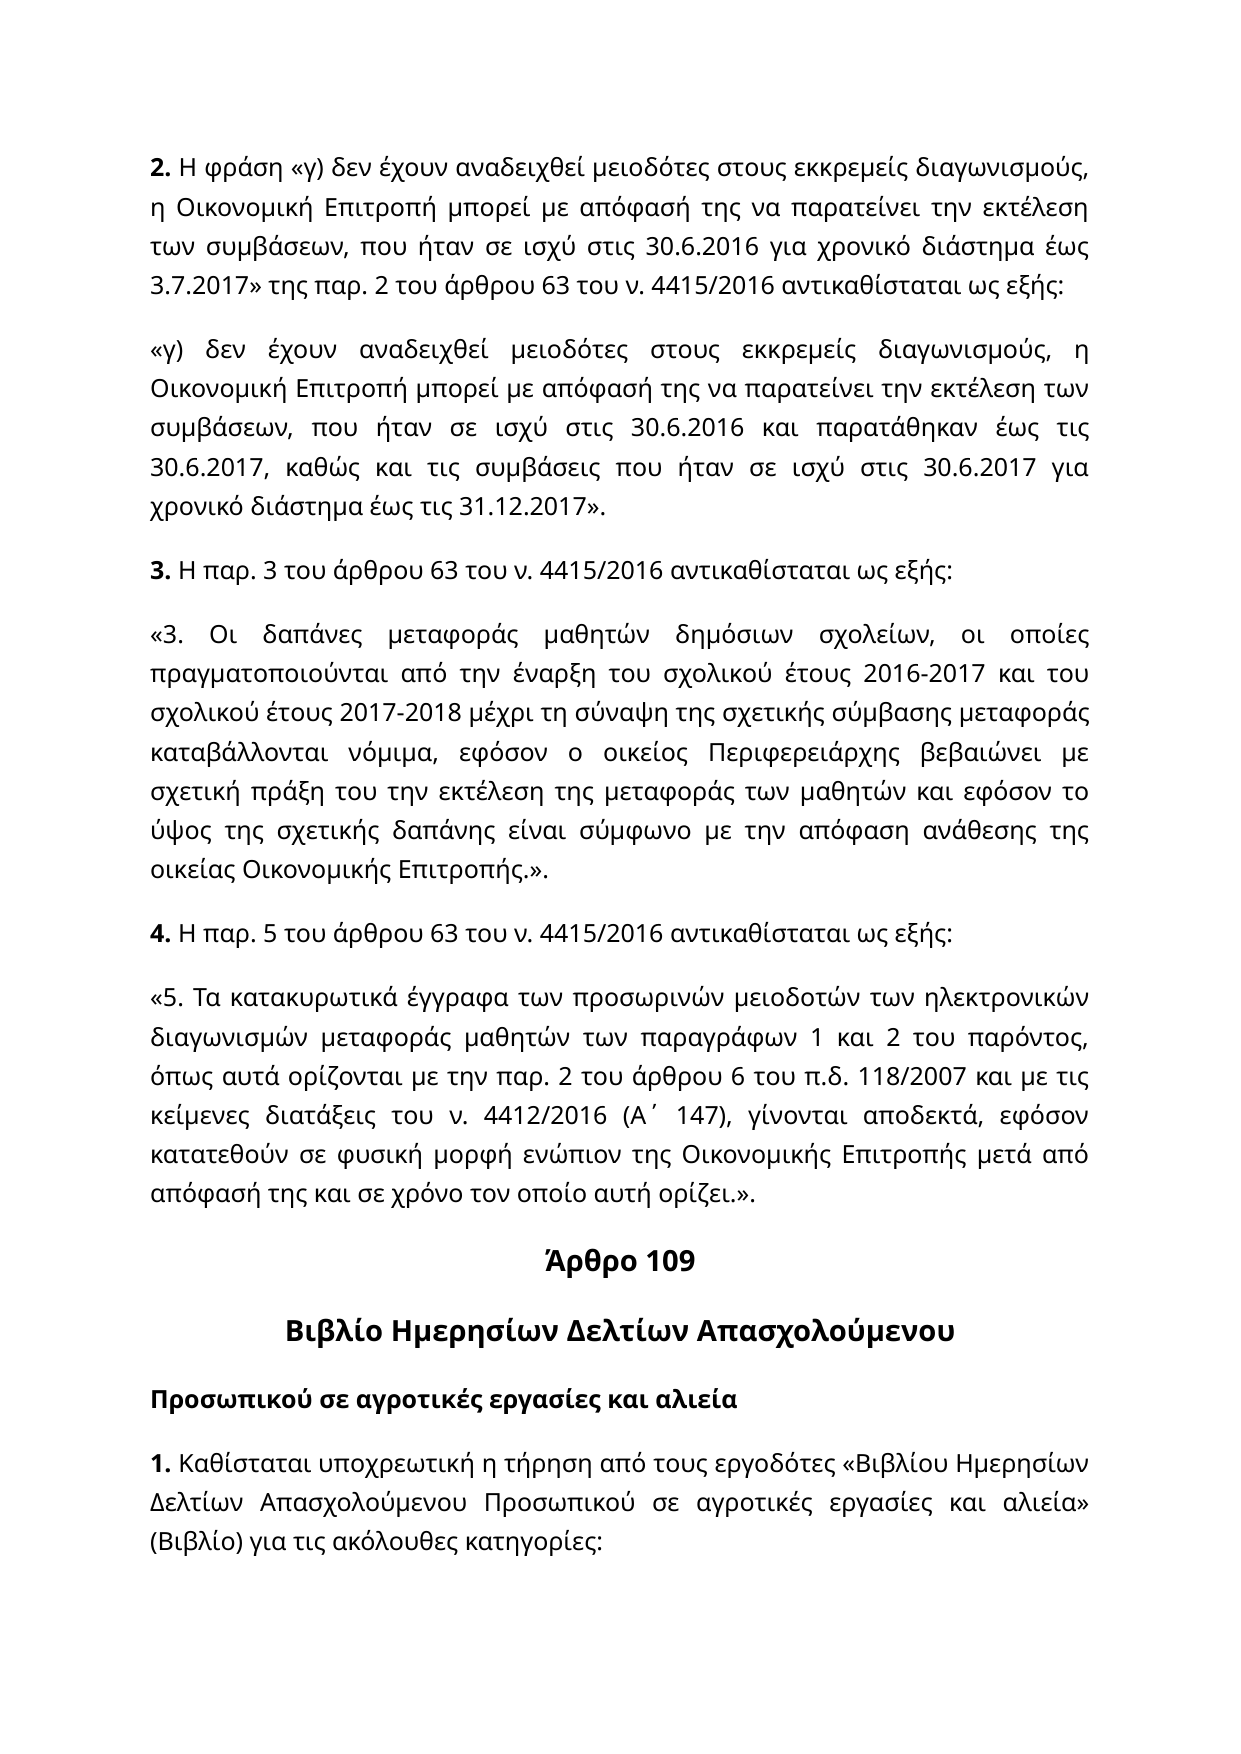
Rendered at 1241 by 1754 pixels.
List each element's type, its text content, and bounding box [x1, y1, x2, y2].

text 2. Η φράση «γ) δεν έχουν αναδειχθεί μειοδότες στους εκκρεμείς διαγωνισμούς, η Οικονομική Επιτροπή μπορεί με απόφασή της να παρατείνει την εκτέλεση των συμβάσεων, που ήταν σε ισχύ στις 30.6.2016 για χρονικό διάστημα έως 3.7.2017» της παρ. 2 του άρθρου 63 του ν. 4415/2016 αντικαθίσταται ως εξής: [150, 150, 1090, 302]
text 3. Η παρ. 3 του άρθρου 63 του ν. 4415/2016 αντικαθίσταται ως εξής: [150, 552, 1090, 587]
text Προσωπικού σε αγροτικές εργασίες και αλιεία [150, 1381, 1090, 1415]
subtitle Βιβλίο Ημερησίων Δελτίων Απασχολούμενου [150, 1311, 1090, 1350]
text «5. Τα κατακυρωτικά έγγραφα των προσωρινών μειοδοτών των ηλεκτρονικών διαγωνισμών μεταφοράς μαθητών των παραγράφων 1 και 2 του παρόντος, όπως αυτά ορίζονται με την παρ. 2 του άρθρου 6 του π.δ. 118/2007 και με τις κείμενες διατάξεις του ν. 4412/2016 (Α΄ 147), γίνονται αποδεκτά, εφόσον κατατεθούν σε φυσική μορφή ενώπιον της Οικονομικής Επιτροπής μετά από απόφασή της και σε χρόνο τον οποίο αυτή ορίζει.». [150, 980, 1090, 1210]
text «3. Οι δαπάνες μεταφοράς μαθητών δημόσιων σχολείων, οι οποίες πραγματοποιούνται από την έναρξη του σχολικού έτους 2016-2017 και του σχολικού έτους 2017-2018 μέχρι τη σύναψη της σχετικής σύμβασης μεταφοράς καταβάλλονται νόμιμα, εφόσον ο οικείος Περιφερειάρχης βεβαιώνει με σχετική πράξη του την εκτέλεση της μεταφοράς των μαθητών και εφόσον το ύψος της σχετικής δαπάνης είναι σύμφωνο με την απόφαση ανάθεσης της οικείας Οικονομικής Επιτροπής.». [150, 617, 1090, 886]
text «γ) δεν έχουν αναδειχθεί μειοδότες στους εκκρεμείς διαγωνισμούς, η Οικονομική Επιτροπή μπορεί με απόφασή της να παρατείνει την εκτέλεση των συμβάσεων, που ήταν σε ισχύ στις 30.6.2016 και παρατάθηκαν έως τις 30.6.2017, καθώς και τις συμβάσεις που ήταν σε ισχύ στις 30.6.2017 για χρονικό διάστημα έως τις 31.12.2017». [150, 332, 1090, 522]
subtitle Άρθρο 109 [150, 1240, 1090, 1280]
text 4. Η παρ. 5 του άρθρου 63 του ν. 4415/2016 αντικαθίσταται ως εξής: [150, 916, 1090, 950]
text 1. Καθίσταται υποχρεωτική η τήρηση από τους εργοδότες «Βιβλίου Ημερησίων Δελτίων Απασχολούμενου Προσωπικού σε αγροτικές εργασίες και αλιεία» (Βιβλίο) για τις ακόλουθες κατηγορίες: [150, 1445, 1090, 1558]
